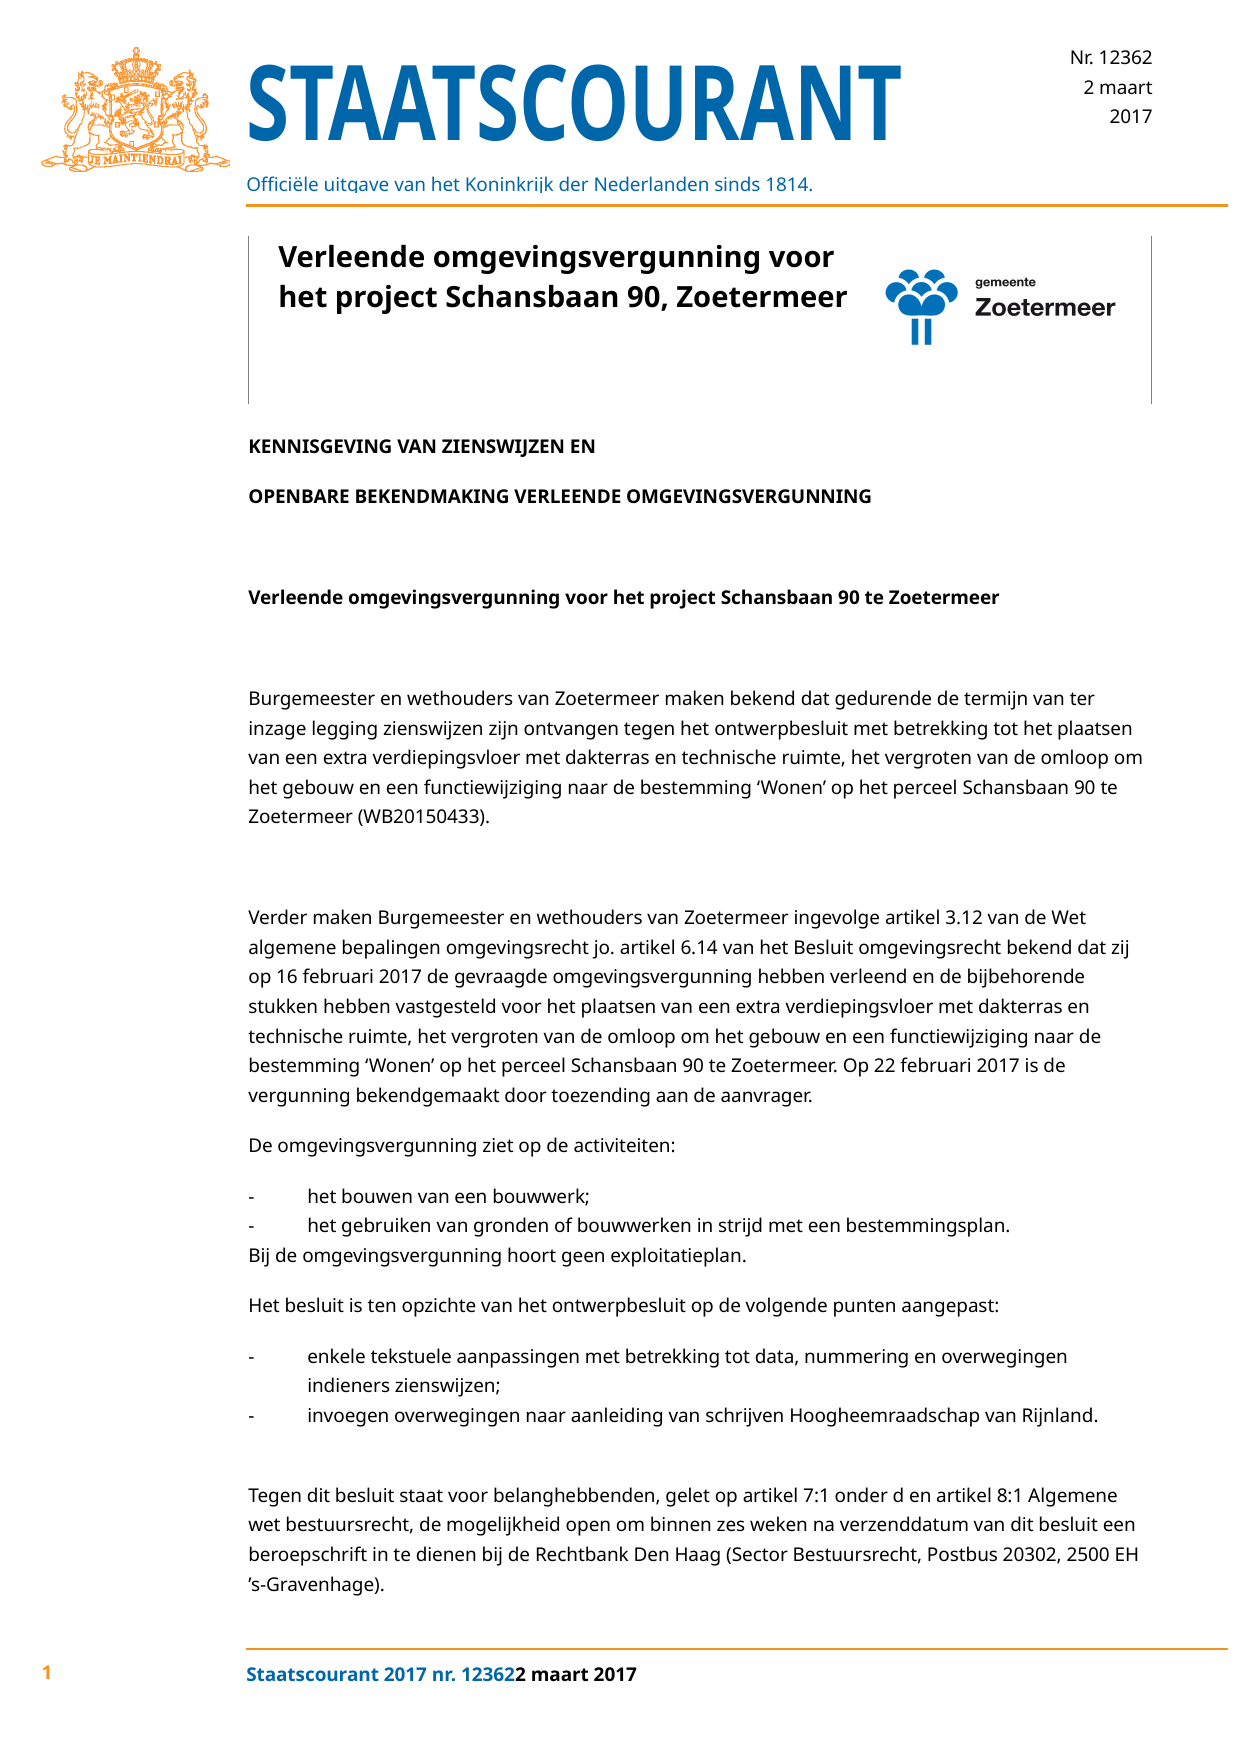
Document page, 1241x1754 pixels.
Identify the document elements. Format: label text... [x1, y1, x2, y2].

text Burgemeester en wethouders van Zoetermeer maken bekend dat gedurende de termijn van ter inzage legging zienswijzen zijn ontvangen tegen het ontwerpbesluit met betrekking tot het plaatsen van een extra verdiepingsvloer met dakterras en technische ruimte, het vergroten van de omloop om het gebouw en een functiewijziging naar de bestemming ‘Wonen’ op het perceel Schansbaan 90 te Zoetermeer (WB20150433). [248, 685, 1152, 829]
picture [41, 47, 231, 172]
list enkele tekstuele aanpassingen met betrekking tot data, nummering en overwegingen indieners zienswijzen; [248, 1343, 1152, 1398]
list het gebruiken van gronden of bouwwerken in strijd met een bestemmingsplan. [248, 1212, 1152, 1238]
text OPENBARE BEKENDMAKING VERLEENDE OMGEVINGSVERGUNNING [248, 484, 1152, 509]
table_header Verleende omgevingsvergunning voor het project Schansbaan 90, Zoetermeer [249, 236, 850, 404]
list invoegen overwegingen naar aanleiding van schrijven Hoogheemraadschap van Rijnland. [248, 1402, 1152, 1428]
list het bouwen van een bouwwerk; [248, 1183, 1152, 1208]
table_header [850, 236, 1151, 404]
text Tegen dit besluit staat voor belanghebbenden, gelet op artikel 7:1 onder d en artikel 8:1 Algemene wet bestuursrecht, de mogelijkheid open om binnen zes weken na verzenddatum van dit besluit een beroepschrift in te dienen bij de Rechtbank Den Haag (Sector Bestuursrecht, Postbus 20302, 2500 EH ’s-Gravenhage). [248, 1482, 1152, 1596]
text De omgevingsvergunning ziet op de activiteiten: [248, 1132, 1152, 1158]
text KENNISGEVING VAN ZIENSWIJZEN EN [248, 433, 1152, 459]
picture [882, 236, 1119, 378]
text Verleende omgevingsvergunning voor het project Schansbaan 90 te Zoetermeer [248, 584, 1152, 610]
text Verder maken Burgemeester en wethouders van Zoetermeer ingevolge artikel 3.12 van de Wet algemene bepalingen omgevingsrecht jo. artikel 6.14 van het Besluit omgevingsrecht bekend dat zij op 16 februari 2017 de gevraagde omgevingsvergunning hebben verleend en de bijbehorende stukken hebben vastgesteld voor het plaatsen van een extra verdiepingsvloer met dakterras en technische ruimte, het vergroten van de omloop om het gebouw en een functiewijziging naar de bestemming ‘Wonen’ op het perceel Schansbaan 90 te Zoetermeer. Op 22 februari 2017 is de vergunning bekendgemaakt door toezending aan de aanvrager. [248, 904, 1152, 1108]
text Het besluit is ten opzichte van het ontwerpbesluit op de volgende punten aangepast: [248, 1292, 1152, 1318]
text Bij de omgevingsvergunning hoort geen exploitatieplan. [248, 1242, 1152, 1268]
